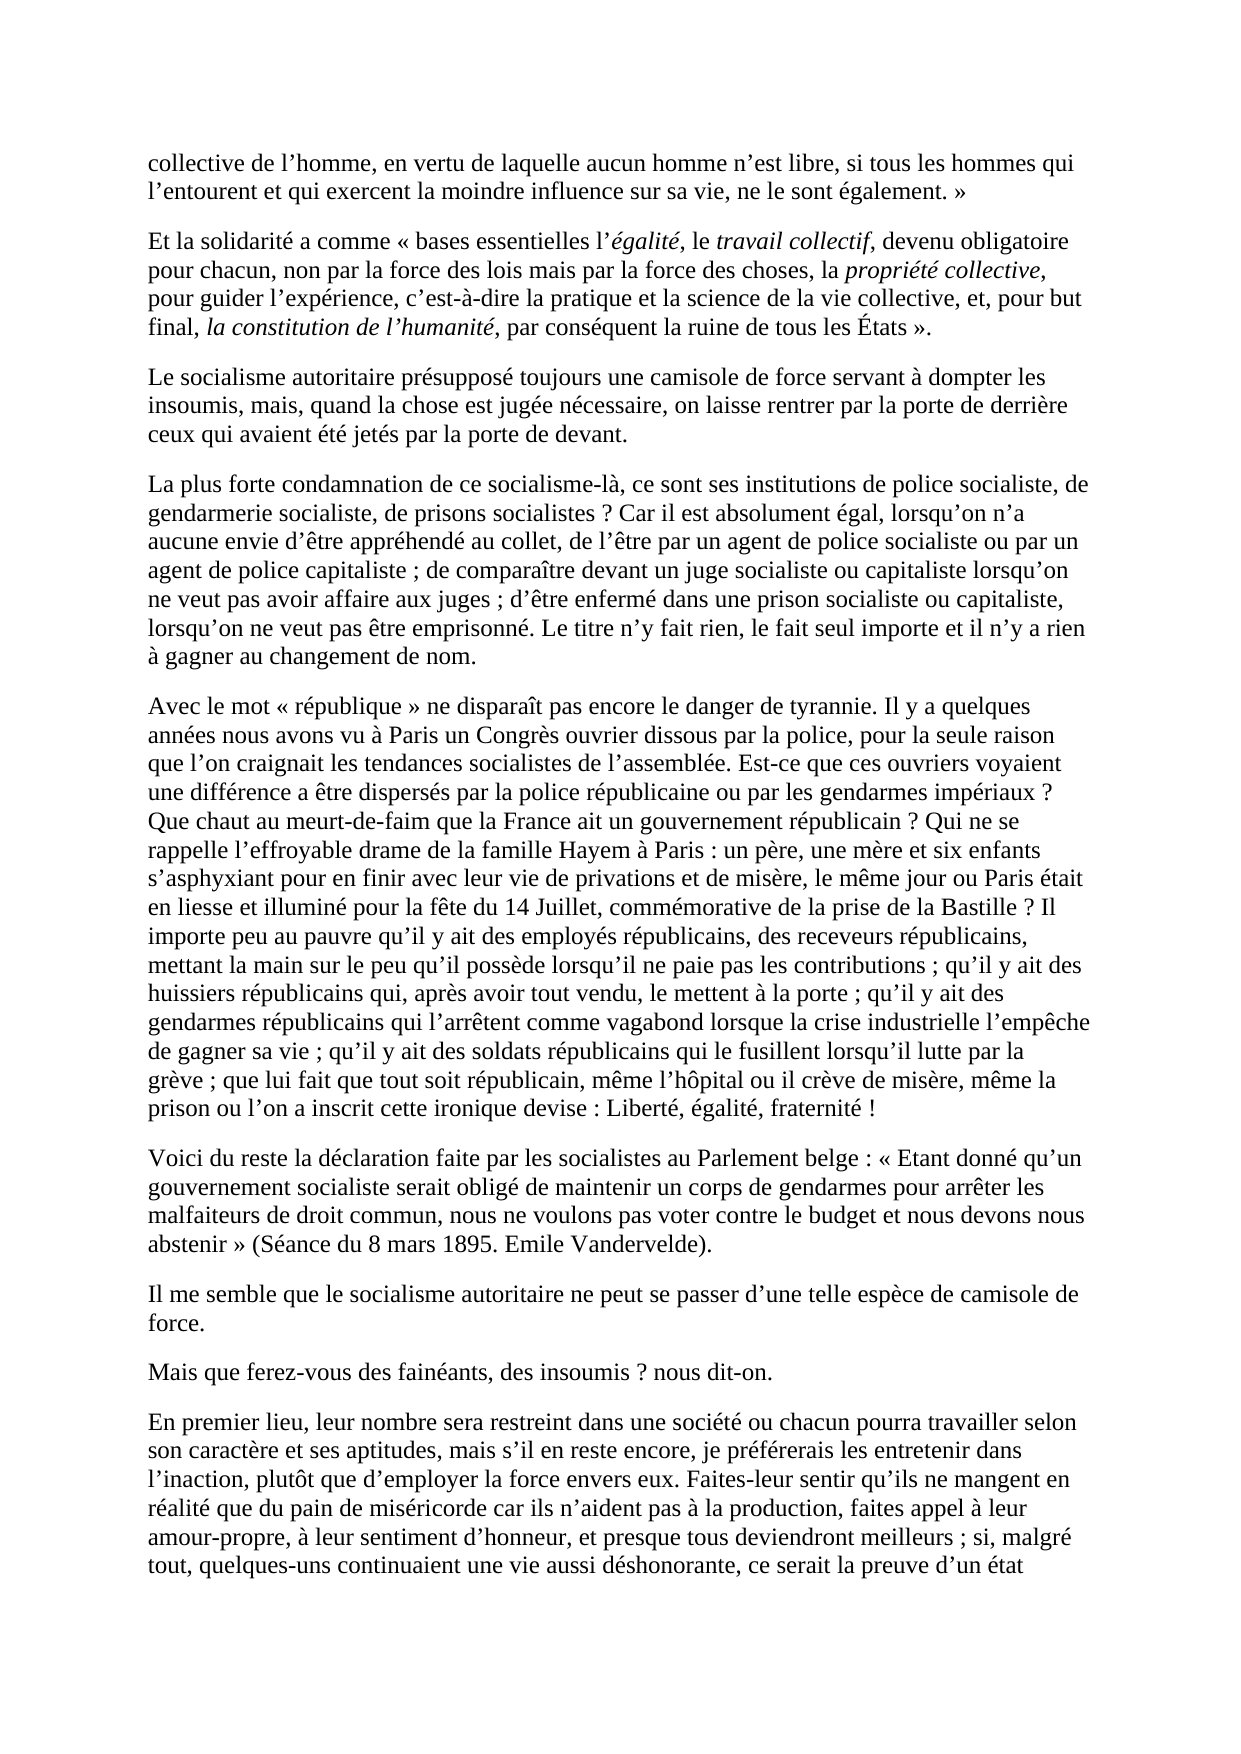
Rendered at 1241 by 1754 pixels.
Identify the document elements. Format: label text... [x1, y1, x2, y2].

text Le socialisme autoritaire présupposé toujours une camisole de force servant à dompter les insoumis, mais, quand la chose est jugée nécessaire, on laisse rentrer par la porte de derrière ceux qui avaient été jetés par la porte de devant. [148, 362, 1093, 448]
text collective de l’homme, en vertu de laquelle aucun homme n’est libre, si tous les hommes qui l’entourent et qui exercent la moindre influence sur sa vie, ne le sont également. » [148, 148, 1093, 205]
text En premier lieu, leur nombre sera restreint dans une société ou chacun pourra travailler selon son caractère et ses aptitudes, mais s’il en reste encore, je préférerais les entretenir dans l’inaction, plutôt que d’employer la force envers eux. Faites-leur sentir qu’ils ne mangent en réalité que du pain de miséricorde car ils n’aident pas à la production, faites appel à leur amour-propre, à leur sentiment d’honneur, et presque tous deviendront meilleurs ; si, malgré tout, quelques-uns continuaient une vie aussi déshonorante, ce serait la preuve d’un état [148, 1407, 1093, 1579]
text Il me semble que le socialisme autoritaire ne peut se passer d’une telle espèce de camisole de force. [148, 1279, 1093, 1336]
text Mais que ferez-vous des fainéants, des insoumis ? nous dit-on. [148, 1357, 1093, 1386]
text Voici du reste la déclaration faite par les socialistes au Parlement belge : « Etant donné qu’un gouvernement socialiste serait obligé de maintenir un corps de gendarmes pour arrêter les malfaiteurs de droit commun, nous ne voulons pas voter contre le budget et nous devons nous abstenir » (Séance du 8 mars 1895. Emile Vandervelde). [148, 1143, 1093, 1258]
text La plus forte condamnation de ce socialisme-là, ce sont ses institutions de police socialiste, de gendarmerie socialiste, de prisons socialistes ? Car il est absolument égal, lorsqu’on n’a aucune envie d’être appréhendé au collet, de l’être par un agent de police socialiste ou par un agent de police capitaliste ; de comparaître devant un juge socialiste ou capitaliste lorsqu’on ne veut pas avoir affaire aux juges ; d’être enfermé dans une prison socialiste ou capitaliste, lorsqu’on ne veut pas être emprisonné. Le titre n’y fait rien, le fait seul importe et il n’y a rien à gagner au changement de nom. [148, 469, 1093, 670]
text Avec le mot « république » ne disparaît pas encore le danger de tyrannie. Il y a quelques années nous avons vu à Paris un Congrès ouvrier dissous par la police, pour la seule raison que l’on craignait les tendances socialistes de l’assemblée. Est-ce que ces ouvriers voyaient une différence a être dispersés par la police républicaine ou par les gendarmes impériaux ? Que chaut au meurt-de-faim que la France ait un gouvernement républicain ? Qui ne se rappelle l’effroyable drame de la famille Hayem à Paris : un père, une mère et six enfants s’asphyxiant pour en finir avec leur vie de privations et de misère, le même jour ou Paris était en liesse et illuminé pour la fête du 14 Juillet, commémorative de la prise de la Bastille ? Il importe peu au pauvre qu’il y ait des employés républicains, des receveurs républicains, mettant la main sur le peu qu’il possède lorsqu’il ne paie pas les contributions ; qu’il y ait des huissiers républicains qui, après avoir tout vendu, le mettent à la porte ; qu’il y ait des gendarmes républicains qui l’arrêtent comme vagabond lorsque la crise industrielle l’empêche de gagner sa vie ; qu’il y ait des soldats républicains qui le fusillent lorsqu’il lutte par la grève ; que lui fait que tout soit républicain, même l’hôpital ou il crève de misère, même la prison ou l’on a inscrit cette ironique devise : Liberté, égalité, fraternité ! [148, 691, 1093, 1122]
text Et la solidarité a comme « bases essentielles l’égalité, le travail collectif, devenu obligatoire pour chacun, non par la force des lois mais par la force des choses, la propriété collective, pour guider l’expérience, c’est-à-dire la pratique et la science de la vie collective, et, pour but final, la constitution de l’humanité, par conséquent la ruine de tous les États ». [148, 226, 1093, 341]
